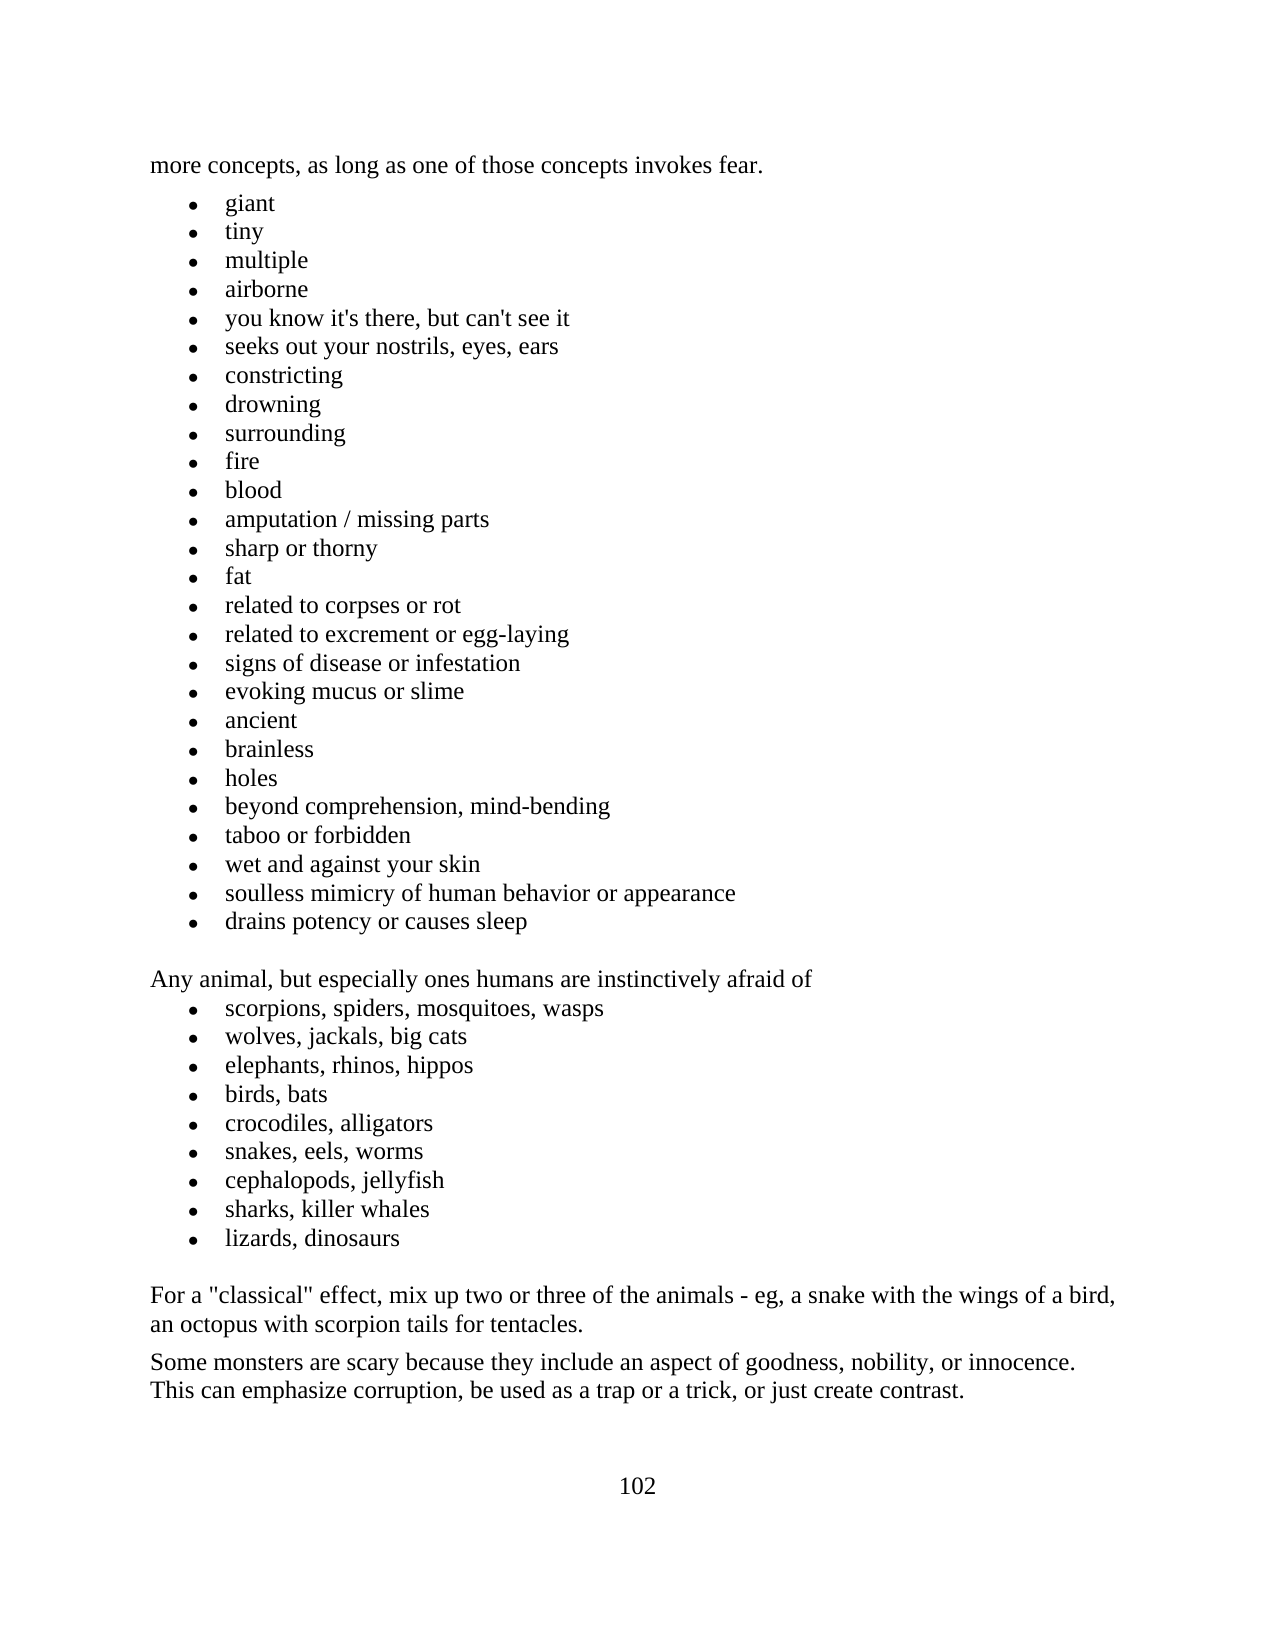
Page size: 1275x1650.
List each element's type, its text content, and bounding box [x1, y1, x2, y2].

list taboo or forbidden [187, 820, 1125, 849]
list blood [187, 475, 1125, 504]
list signs of disease or infestation [187, 648, 1125, 676]
list snakes, eels, worms [187, 1136, 1125, 1165]
list holes [187, 763, 1125, 791]
list crocodiles, alligators [187, 1108, 1125, 1136]
list wolves, jackals, big cats [187, 1021, 1125, 1050]
list sharks, killer whales [187, 1194, 1125, 1223]
list ancient [187, 705, 1125, 734]
list cephalopods, jellyfish [187, 1165, 1125, 1194]
list related to corpses or rot [187, 590, 1125, 619]
list drowning [187, 389, 1125, 418]
list scorpions, spiders, mosquitoes, wasps [187, 993, 1125, 1021]
list airborne [187, 274, 1125, 303]
list multiple [187, 245, 1125, 274]
list birds, bats [187, 1079, 1125, 1108]
list amputation / missing parts [187, 504, 1125, 533]
list evoking mucus or slime [187, 676, 1125, 705]
text more concepts, as long as one of those concepts invokes fear. [150, 150, 1125, 179]
list you know it's there, but can't see it [187, 303, 1125, 331]
list seeks out your nostrils, eyes, ears [187, 331, 1125, 360]
list tiny [187, 216, 1125, 245]
text For a "classical" effect, mix up two or three of the animals - eg, a snake with the wings of a bird, an octopus with scorpion tails for tentacles. [150, 1280, 1125, 1338]
list lizards, dinosaurs [187, 1223, 1125, 1251]
list related to excrement or egg-laying [187, 619, 1125, 648]
text Any animal, but especially ones humans are instinctively afraid of [150, 964, 1125, 993]
list drains potency or causes sleep [187, 906, 1125, 935]
list sharp or thorny [187, 533, 1125, 561]
text Some monsters are scary because they include an aspect of goodness, nobility, or innocence. This can emphasize corruption, be used as a trap or a trick, or just create contrast. [150, 1347, 1125, 1404]
list soulless mimicry of human behavior or appearance [187, 878, 1125, 906]
list giant [187, 188, 1125, 216]
list fire [187, 446, 1125, 475]
list elephants, rhinos, hippos [187, 1050, 1125, 1079]
list constricting [187, 360, 1125, 389]
list brainless [187, 734, 1125, 763]
list wet and against your skin [187, 849, 1125, 878]
list surrounding [187, 418, 1125, 446]
list fat [187, 561, 1125, 590]
list beyond comprehension, mind-bending [187, 791, 1125, 820]
